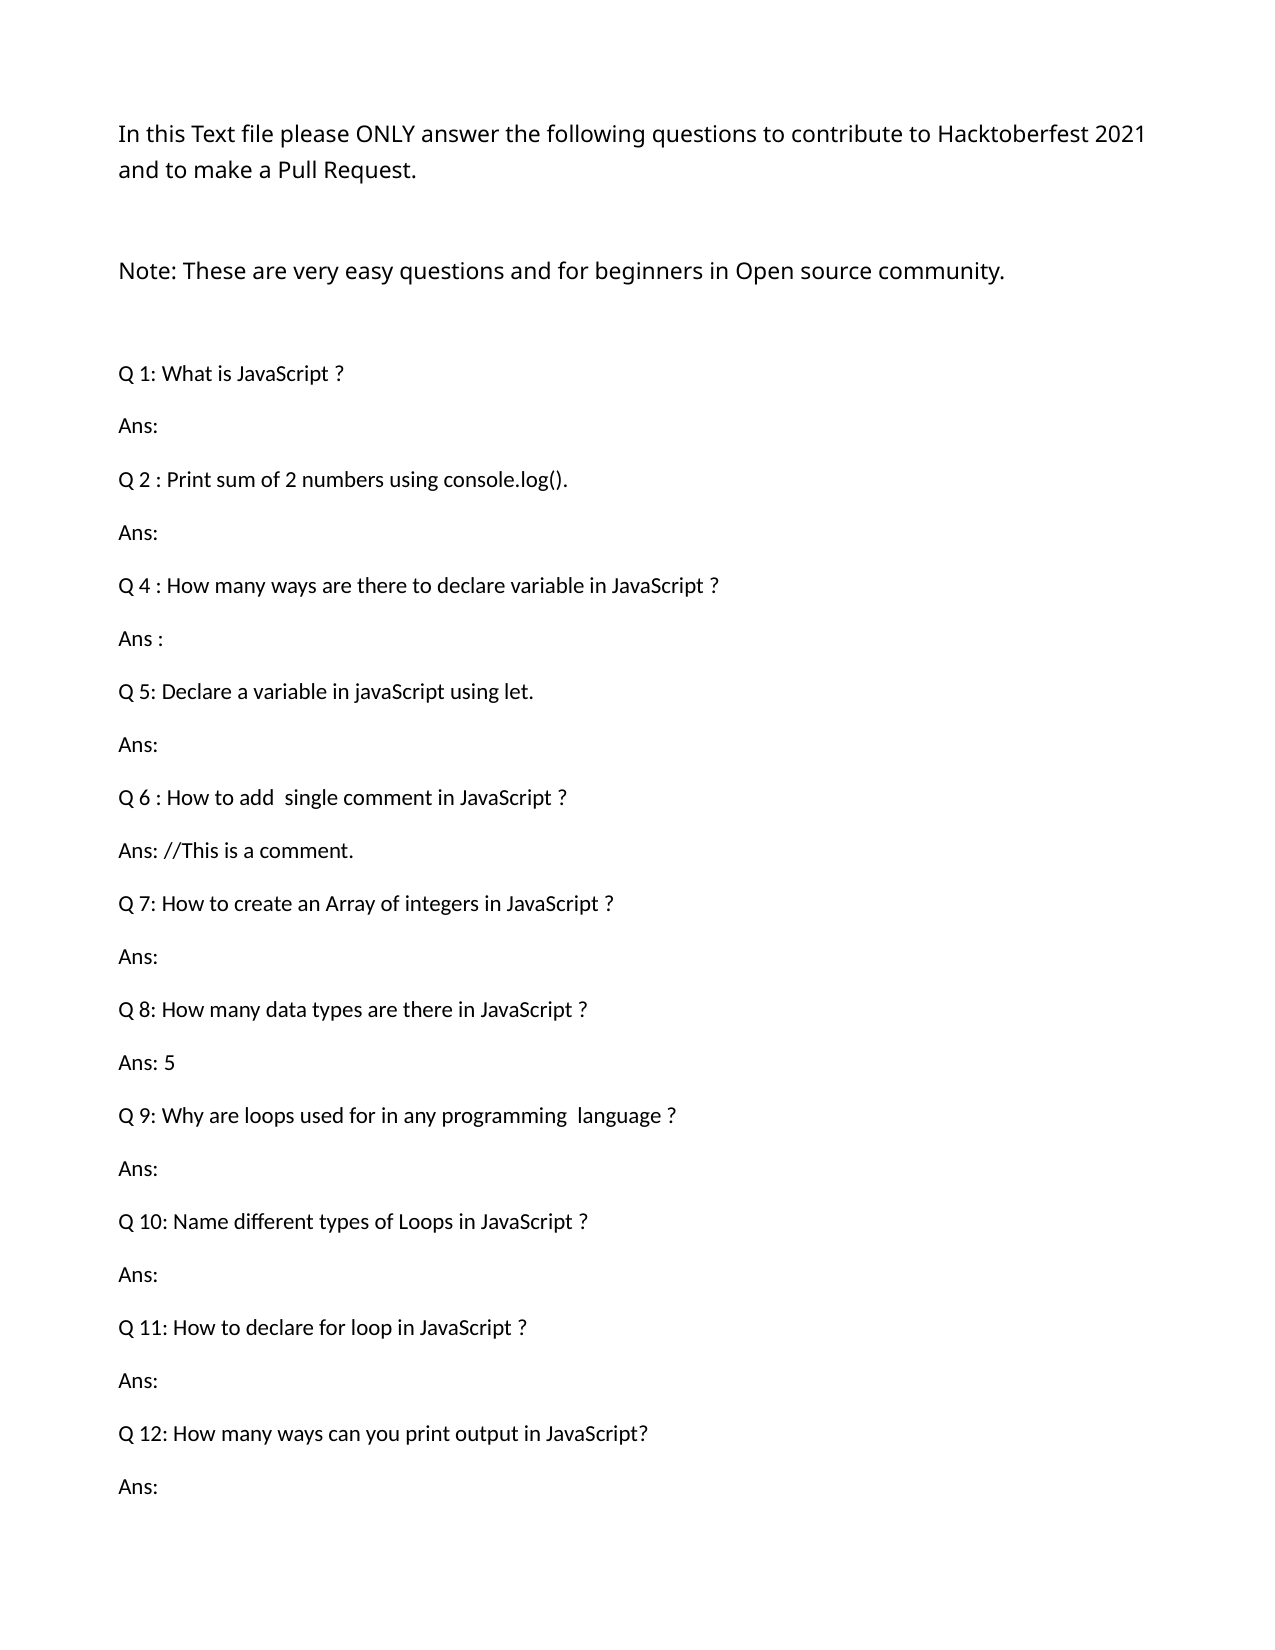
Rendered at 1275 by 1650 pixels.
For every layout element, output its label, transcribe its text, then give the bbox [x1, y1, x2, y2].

text Q 5: Declare a variable in javaScript using let. [118, 677, 1157, 705]
text Ans: [118, 518, 1157, 546]
text Q 6 : How to add single comment in JavaScript ? [118, 783, 1157, 811]
text Q 8: How many data types are there in JavaScript ? [118, 995, 1157, 1023]
text In this Text file please ONLY answer the following questions to contribute to Hacktoberfest 2021 and to make a Pull Request. [118, 118, 1157, 185]
text Q 12: How many ways can you print output in JavaScript? [118, 1419, 1157, 1447]
text Ans: //This is a comment. [118, 836, 1157, 864]
text Ans: [118, 1366, 1157, 1394]
text Ans: [118, 942, 1157, 970]
text Ans: [118, 1154, 1157, 1182]
text Note: These are very easy questions and for beginners in Open source community. [118, 255, 1157, 286]
text Q 4 : How many ways are there to declare variable in JavaScript ? [118, 571, 1157, 599]
text Ans: [118, 412, 1157, 440]
text Q 10: Name different types of Loops in JavaScript ? [118, 1207, 1157, 1235]
text Ans: [118, 1260, 1157, 1288]
text Ans: 5 [118, 1048, 1157, 1076]
text Q 2 : Print sum of 2 numbers using console.log(). [118, 465, 1157, 493]
text Q 9: Why are loops used for in any programming language ? [118, 1101, 1157, 1129]
text Ans : [118, 624, 1157, 652]
text Ans: [118, 730, 1157, 758]
text Q 11: How to declare for loop in JavaScript ? [118, 1313, 1157, 1341]
text Q 7: How to create an Array of integers in JavaScript ? [118, 889, 1157, 917]
text Ans: [118, 1472, 1157, 1500]
text Q 1: What is JavaScript ? [118, 359, 1157, 387]
